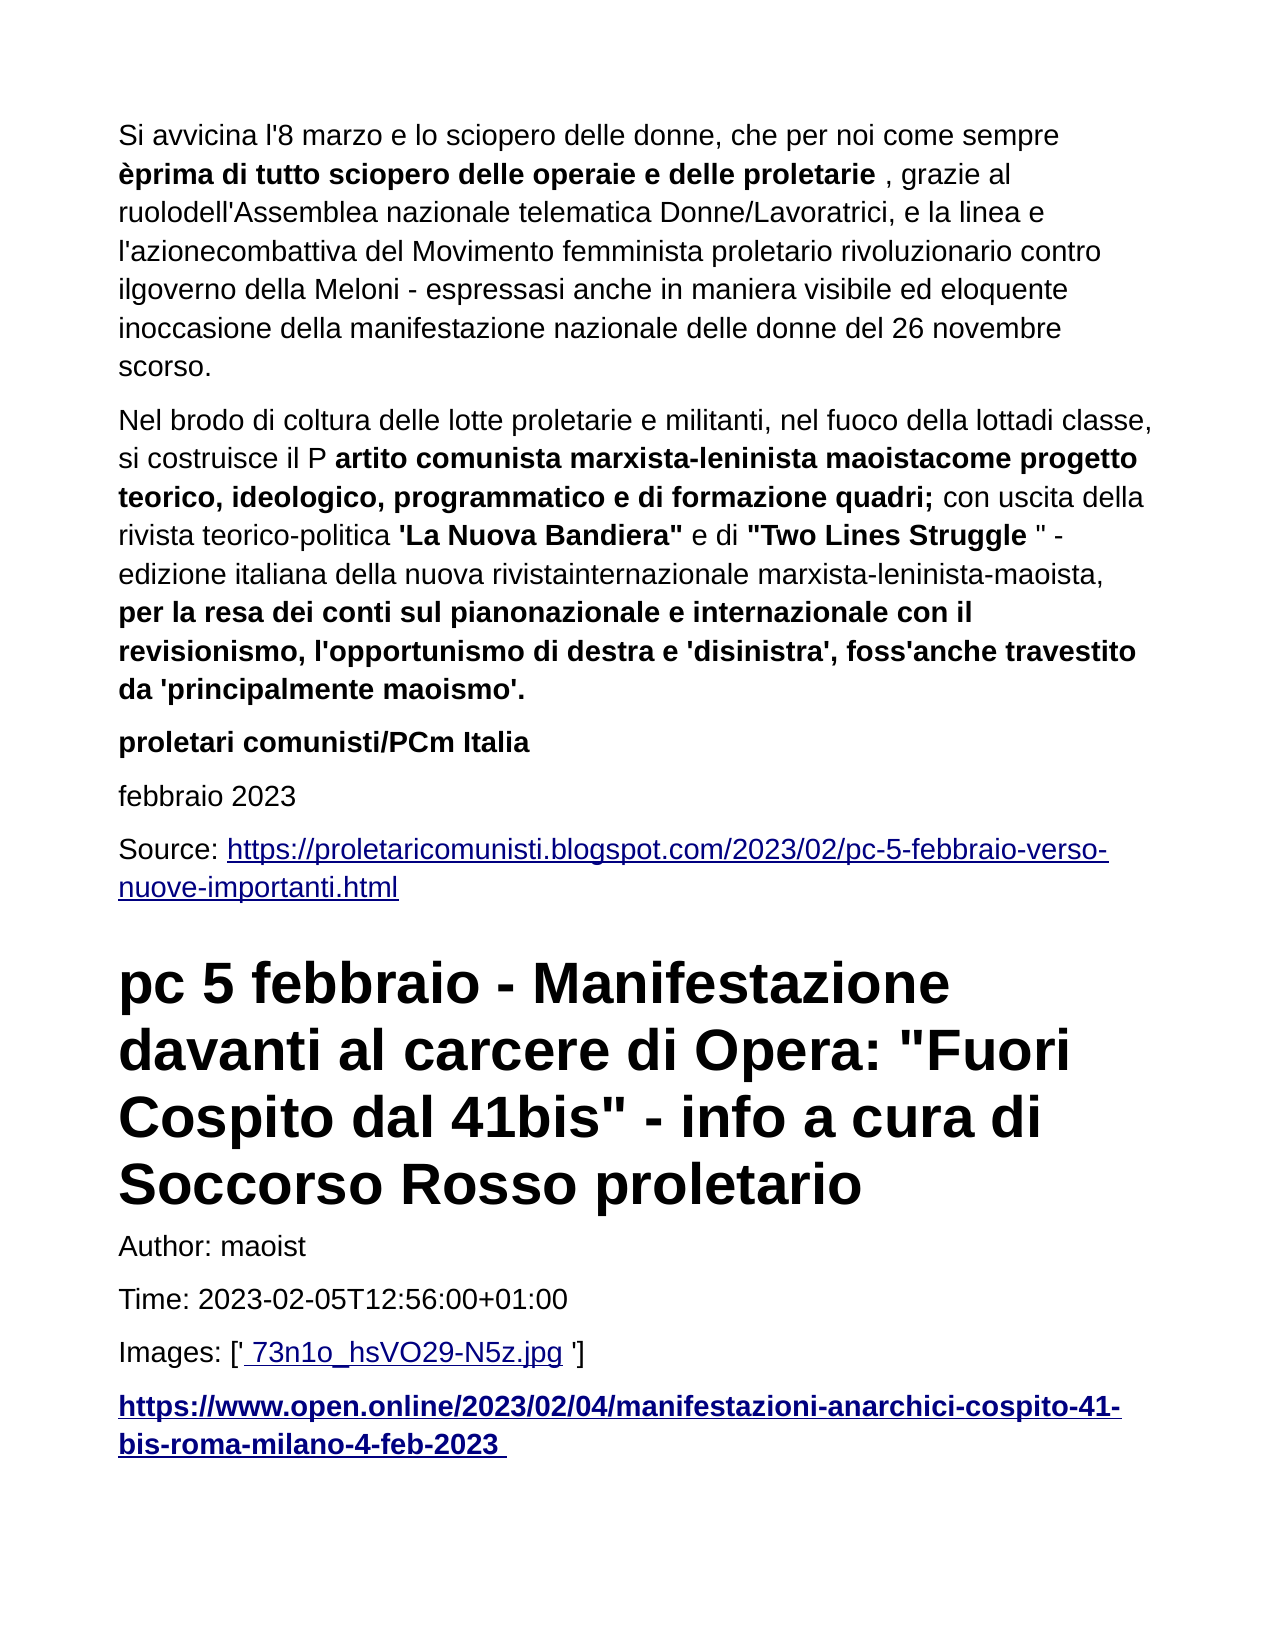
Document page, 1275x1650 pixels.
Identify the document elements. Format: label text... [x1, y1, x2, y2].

subtitle pc 5 febbraio - Manifestazione davanti al carcere di Opera: "Fuori Cospito dal 41bis" - info a cura di Soccorso Rosso proletario [118, 948, 1157, 1217]
text Nel brodo di coltura delle lotte proletarie e militanti, nel fuoco della lottadi classe, si costruisce il P artito comunista marxista-leninista maoistacome progetto teorico, ideologico, programmatico e di formazione quadri; con uscita della rivista teorico-politica 'La Nuova Bandiera" e di "Two Lines Struggle " - edizione italiana della nuova rivistainternazionale marxista-leninista-maoista, per la resa dei conti sul pianonazionale e internazionale con il revisionismo, l'opportunismo di destra e 'disinistra', foss'anche travestito da 'principalmente maoismo'. [118, 402, 1157, 706]
text Author: maoist [118, 1229, 1157, 1263]
text proletari comunisti/PCm Italia [118, 725, 1157, 759]
text febbraio 2023 [118, 778, 1157, 812]
text Source: https://proletaricomunisti.blogspot.com/2023/02/pc-5-febbraio-verso-nuove-importanti.html [118, 832, 1157, 904]
text Images: [' 73n1o_hsVO29-N5z.jpg '] [118, 1335, 1157, 1369]
text Time: 2023-02-05T12:56:00+01:00 [118, 1282, 1157, 1316]
text https://www.open.online/2023/02/04/manifestazioni-anarchici-cospito-41-bis-roma-milano-4-feb-2023 [118, 1388, 1157, 1461]
text Si avvicina l'8 marzo e lo sciopero delle donne, che per noi come sempre èprima di tutto sciopero delle operaie e delle proletarie , grazie al ruolodell'Assemblea nazionale telematica Donne/Lavoratrici, e la linea e l'azionecombattiva del Movimento femminista proletario rivoluzionario contro ilgoverno della Meloni - espressasi anche in maniera visibile ed eloquente inoccasione della manifestazione nazionale delle donne del 26 novembre scorso. [118, 118, 1157, 383]
